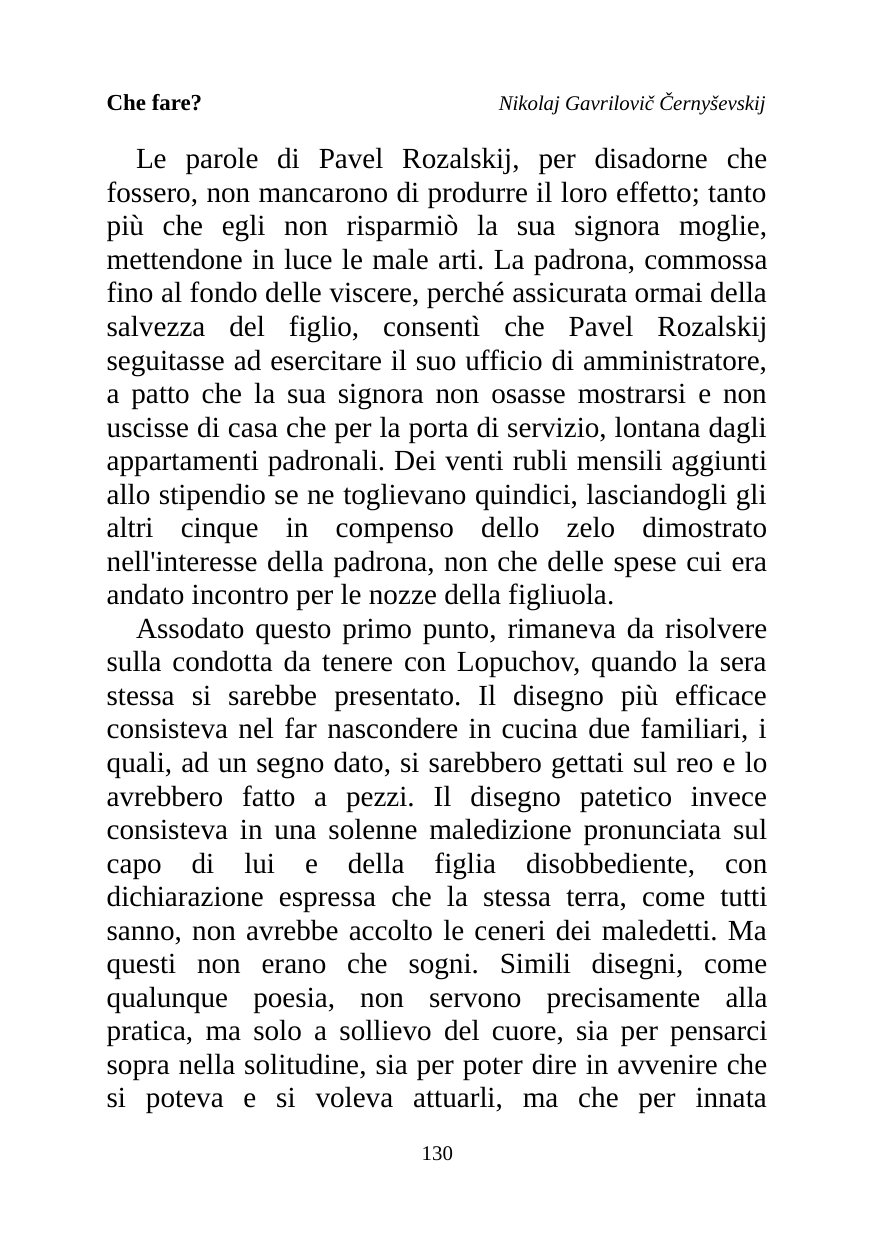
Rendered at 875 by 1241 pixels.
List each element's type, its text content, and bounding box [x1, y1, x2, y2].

text Le parole di Pavel Rozalskij, per disadorne che fossero, non mancarono di produrre il loro effetto; tanto più che egli non risparmiò la sua signora moglie, mettendone in luce le male arti. La padrona, commossa fino al fondo delle viscere, perché assicurata ormai della salvezza del figlio, consentì che Pavel Rozalskij seguitasse ad esercitare il suo ufficio di amministratore, a patto che la sua signora non osasse mostrarsi e non uscisse di casa che per la porta di servizio, lontana dagli appartamenti padronali. Dei venti rubli mensili aggiunti allo stipendio se ne toglievano quindici, lasciandogli gli altri cinque in compenso dello zelo dimostrato nell'interesse della padrona, non che delle spese cui era andato incontro per le nozze della figliuola. [106, 141, 768, 611]
text Assodato questo primo punto, rimaneva da risolvere sulla condotta da tenere con Lopuchov, quando la sera stessa si sarebbe presentato. Il disegno più efficace consisteva nel far nascondere in cucina due familiari, i quali, ad un segno dato, si sarebbero gettati sul reo e lo avrebbero fatto a pezzi. Il disegno patetico invece consisteva in una solenne maledizione pronunciata sul capo di lui e della figlia disobbediente, con dichiarazione espressa che la stessa terra, come tutti sanno, non avrebbe accolto le ceneri dei maledetti. Ma questi non erano che sogni. Simili disegni, come qualunque poesia, non servono precisamente alla pratica, ma solo a sollievo del cuore, sia per pensarci sopra nella solitudine, sia per poter dire in avvenire che si poteva e si voleva attuarli, ma che per innata [106, 611, 768, 1114]
